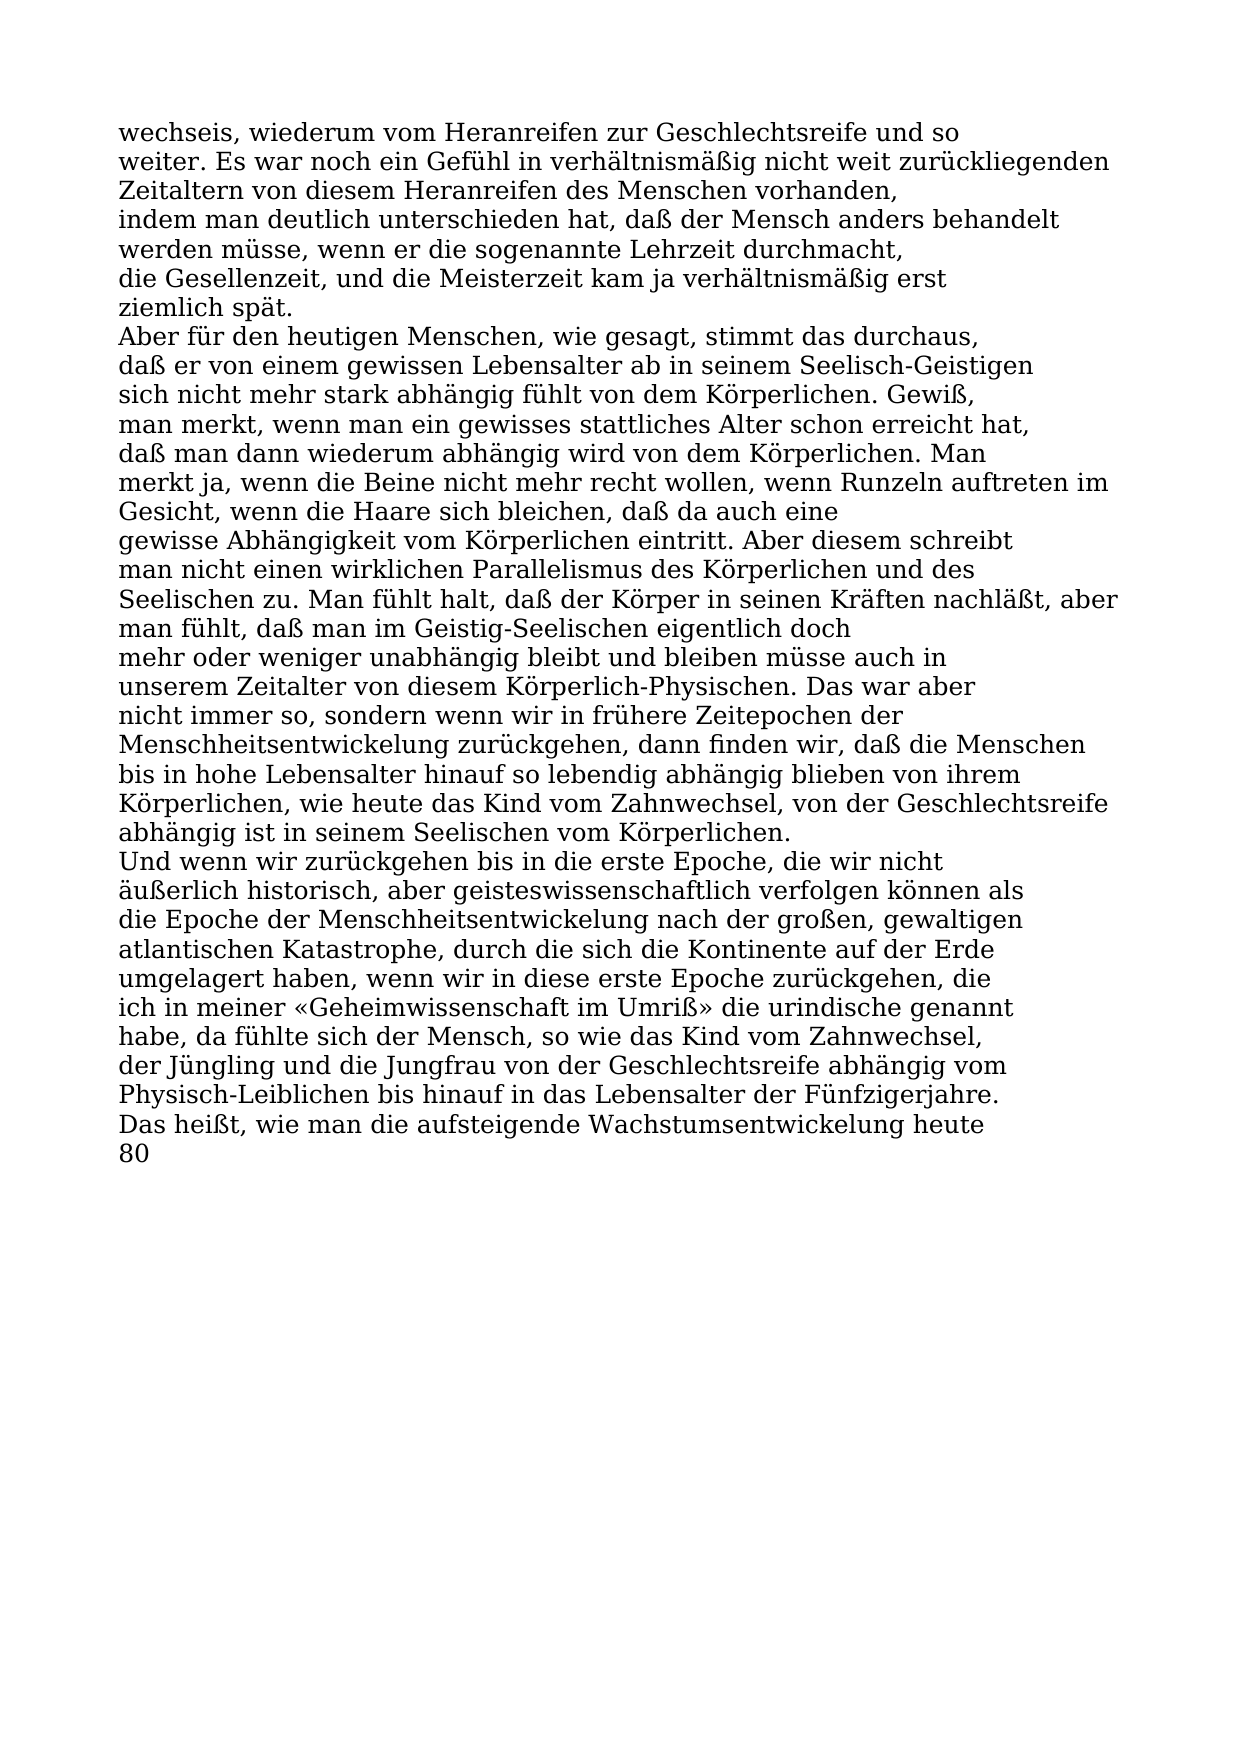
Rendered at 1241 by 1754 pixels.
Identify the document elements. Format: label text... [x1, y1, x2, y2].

text der Jüngling und die Jungfrau von der Geschlechtsreife abhängig vom [118, 1051, 1122, 1081]
text äußerlich historisch, aber geisteswissenschaftlich verfolgen können als [118, 876, 1122, 906]
text Körperlichen, wie heute das Kind vom Zahnwechsel, von der Geschlechtsreife abhängig ist in seinem Seelischen vom Körperlichen. [118, 789, 1122, 847]
text Seelischen zu. Man fühlt halt, daß der Körper in seinen Kräften nachläßt, aber man fühlt, daß man im Geistig-Seelischen eigentlich doch [118, 585, 1122, 643]
text ich in meiner «Geheimwissenschaft im Umriß» die urindische genannt [118, 993, 1122, 1022]
text ziemlich spät. [118, 293, 1122, 322]
text unserem Zeitalter von diesem Körperlich-Physischen. Das war aber [118, 672, 1122, 701]
text sich nicht mehr stark abhängig fühlt von dem Körperlichen. Gewiß, [118, 381, 1122, 410]
text merkt ja, wenn die Beine nicht mehr recht wollen, wenn Runzeln auftreten im Gesicht, wenn die Haare sich bleichen, daß da auch eine [118, 468, 1122, 526]
text Und wenn wir zurückgehen bis in die erste Epoche, die wir nicht [118, 847, 1122, 876]
text habe, da fühlte sich der Mensch, so wie das Kind vom Zahnwechsel, [118, 1022, 1122, 1051]
text atlantischen Katastrophe, durch die sich die Kontinente auf der Erde [118, 935, 1122, 964]
text Aber für den heutigen Menschen, wie gesagt, stimmt das durchaus, [118, 322, 1122, 351]
text umgelagert haben, wenn wir in diese erste Epoche zurückgehen, die [118, 964, 1122, 993]
text bis in hohe Lebensalter hinauf so lebendig abhängig blieben von ihrem [118, 760, 1122, 789]
text die Epoche der Menschheitsentwickelung nach der großen, gewaltigen [118, 906, 1122, 935]
text nicht immer so, sondern wenn wir in frühere Zeitepochen der Menschheitsentwickelung zurückgehen, dann finden wir, daß die Menschen [118, 701, 1122, 760]
text Das heißt, wie man die aufsteigende Wachstumsentwickelung heute [118, 1110, 1122, 1139]
text man merkt, wenn man ein gewisses stattliches Alter schon erreicht hat, [118, 410, 1122, 439]
text Physisch-Leiblichen bis hinauf in das Lebensalter der Fünfzigerjahre. [118, 1081, 1122, 1110]
text man nicht einen wirklichen Parallelismus des Körperlichen und des [118, 556, 1122, 585]
text weiter. Es war noch ein Gefühl in verhältnismäßig nicht weit zurückliegenden Zeitaltern von diesem Heranreifen des Menschen vorhanden, [118, 147, 1122, 206]
text wechseis, wiederum vom Heranreifen zur Geschlechtsreife und so [118, 118, 1122, 147]
text daß er von einem gewissen Lebensalter ab in seinem Seelisch-Geistigen [118, 351, 1122, 381]
text indem man deutlich unterschieden hat, daß der Mensch anders behandelt werden müsse, wenn er die sogenannte Lehrzeit durchmacht, [118, 206, 1122, 264]
text daß man dann wiederum abhängig wird von dem Körperlichen. Man [118, 439, 1122, 468]
text die Gesellenzeit, und die Meisterzeit kam ja verhältnismäßig erst [118, 264, 1122, 293]
text gewisse Abhängigkeit vom Körperlichen eintritt. Aber diesem schreibt [118, 526, 1122, 556]
text mehr oder weniger unabhängig bleibt und bleiben müsse auch in [118, 643, 1122, 672]
text 80 [118, 1139, 1122, 1168]
